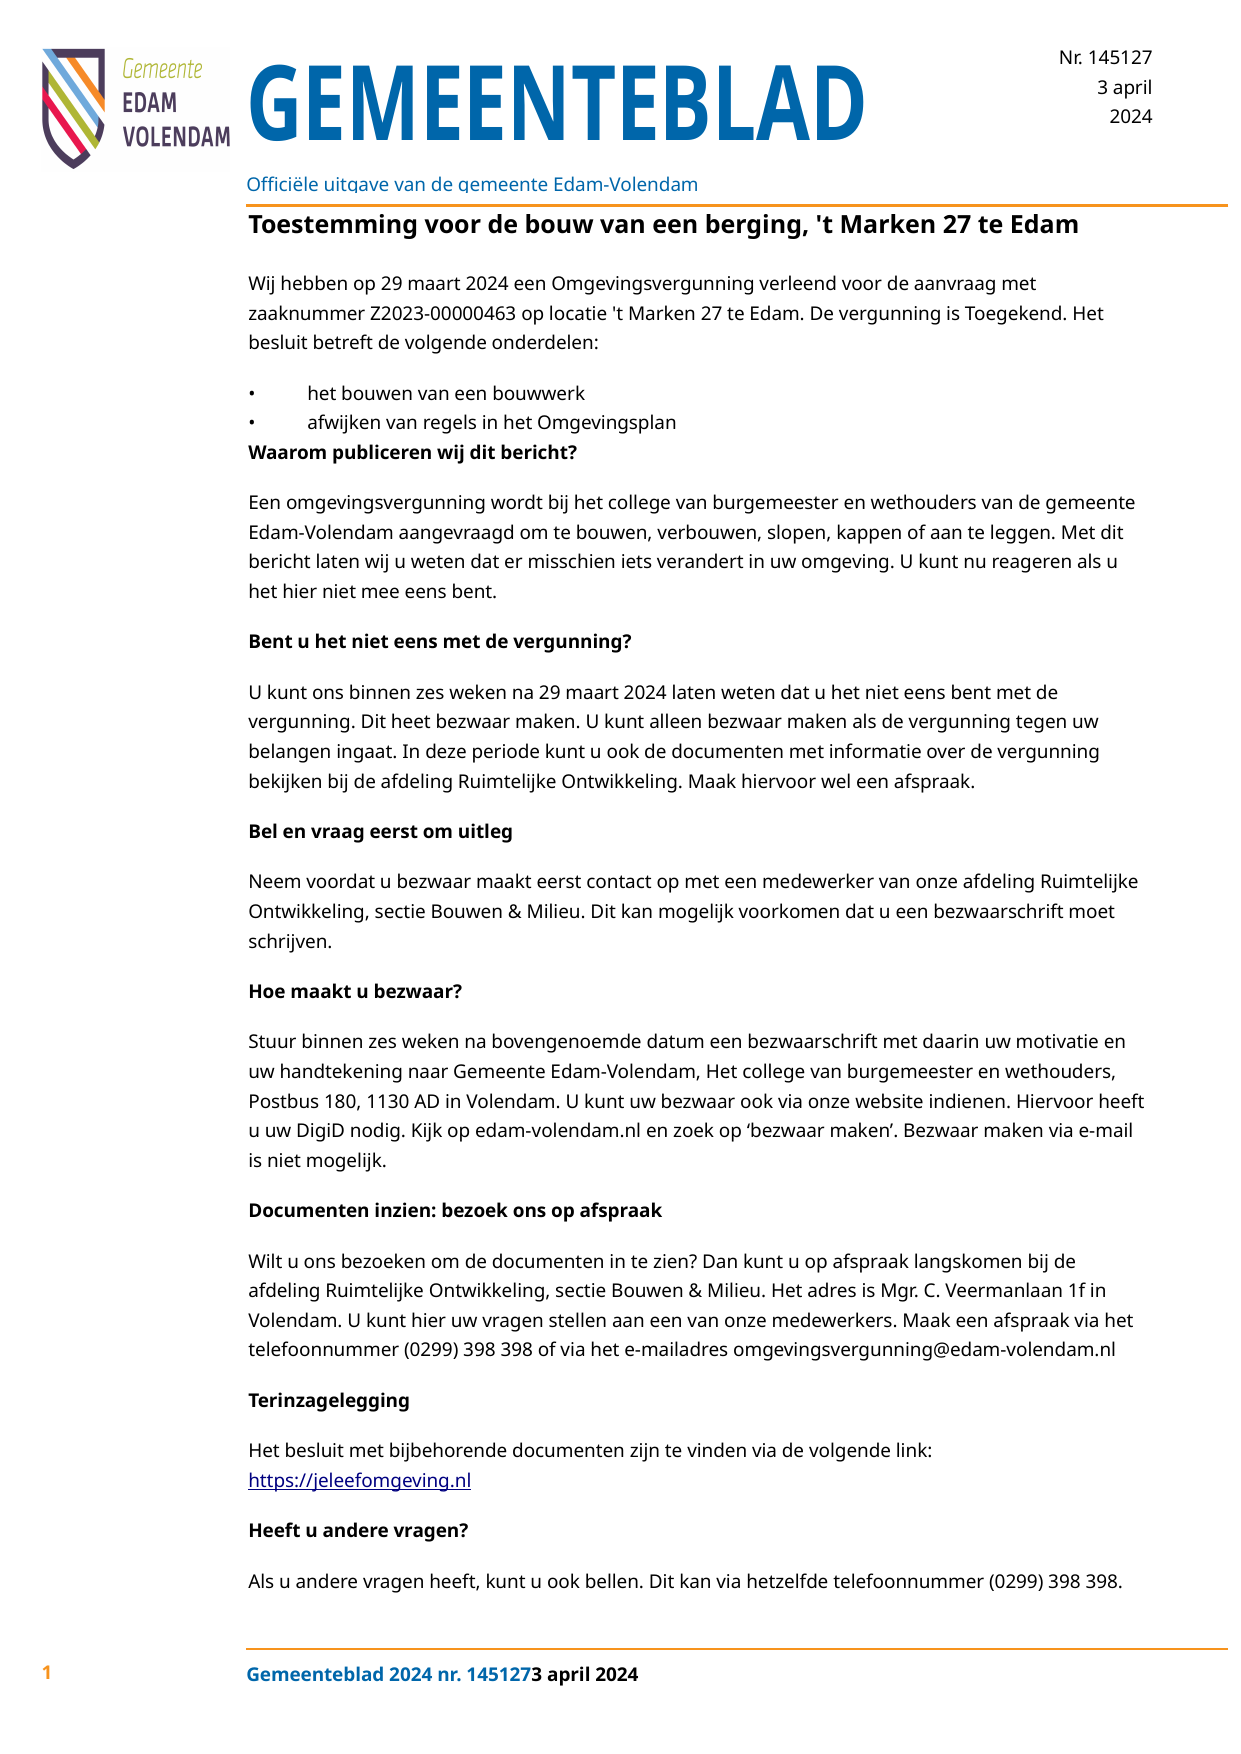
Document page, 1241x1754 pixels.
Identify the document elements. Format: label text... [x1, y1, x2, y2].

list afwijken van regels in het Omgevingsplan [248, 409, 1152, 435]
picture [41, 47, 231, 172]
text Toestemming voor de bouw van een berging, 't Marken 27 te Edam [248, 207, 1152, 241]
text Wilt u ons bezoeken om de documenten in te zien? Dan kunt u op afspraak langskomen bij de afdeling Ruimtelijke Ontwikkeling, sectie Bouwen & Milieu. Het adres is Mgr. C. Veermanlaan 1f in Volendam. U kunt hier uw vragen stellen aan een van onze medewerkers. Maak een afspraak via het telefoonnummer (0299) 398 398 of via het e-mailadres omgevingsvergunning@edam-volendam.nl [248, 1248, 1152, 1362]
text Hoe maakt u bezwaar? [248, 978, 1152, 1004]
text Terinzagelegging [248, 1387, 1152, 1413]
text Bel en vraag eerst om uitleg [248, 818, 1152, 844]
text Waarom publiceren wij dit bericht? [248, 439, 1152, 465]
text Een omgevingsvergunning wordt bij het college van burgemeester en wethouders van de gemeente Edam-Volendam aangevraagd om te bouwen, verbouwen, slopen, kappen of aan te leggen. Met dit bericht laten wij u weten dat er misschien iets verandert in uw omgeving. U kunt nu reageren als u het hier niet mee eens bent. [248, 489, 1152, 604]
text Documenten inzien: bezoek ons op afspraak [248, 1197, 1152, 1223]
text Neem voordat u bezwaar maakt eerst contact op met een medewerker van onze afdeling Ruimtelijke Ontwikkeling, sectie Bouwen & Milieu. Dit kan mogelijk voorkomen dat u een bezwaarschrift moet schrijven. [248, 869, 1152, 953]
text Als u andere vragen heeft, kunt u ook bellen. Dit kan via hetzelfde telefoonnummer (0299) 398 398. [248, 1568, 1152, 1593]
text Stuur binnen zes weken na bovengenoemde datum een bezwaarschrift met daarin uw motivatie en uw handtekening naar Gemeente Edam-Volendam, Het college van burgemeester en wethouders, Postbus 180, 1130 AD in Volendam. U kunt uw bezwaar ook via onze website indienen. Hiervoor heeft u uw DigiD nodig. Kijk op edam-volendam.nl en zoek op ‘bezwaar maken’. Bezwaar maken via e-mail is niet mogelijk. [248, 1029, 1152, 1173]
text Het besluit met bijbehorende documenten zijn te vinden via de volgende link: https://jeleefomgeving.nl [248, 1437, 1152, 1493]
text Wij hebben op 29 maart 2024 een Omgevingsvergunning verleend voor de aanvraag met zaaknummer Z2023-00000463 op locatie 't Marken 27 te Edam. De vergunning is Toegekend. Het besluit betreft de volgende onderdelen: [248, 270, 1152, 355]
list het bouwen van een bouwwerk [248, 380, 1152, 406]
text Heeft u andere vragen? [248, 1517, 1152, 1543]
text Bent u het niet eens met de vergunning? [248, 629, 1152, 654]
text U kunt ons binnen zes weken na 29 maart 2024 laten weten dat u het niet eens bent met de vergunning. Dit heet bezwaar maken. U kunt alleen bezwaar maken als de vergunning tegen uw belangen ingaat. In deze periode kunt u ook de documenten met informatie over de vergunning bekijken bij de afdeling Ruimtelijke Ontwikkeling. Maak hiervoor wel een afspraak. [248, 679, 1152, 793]
